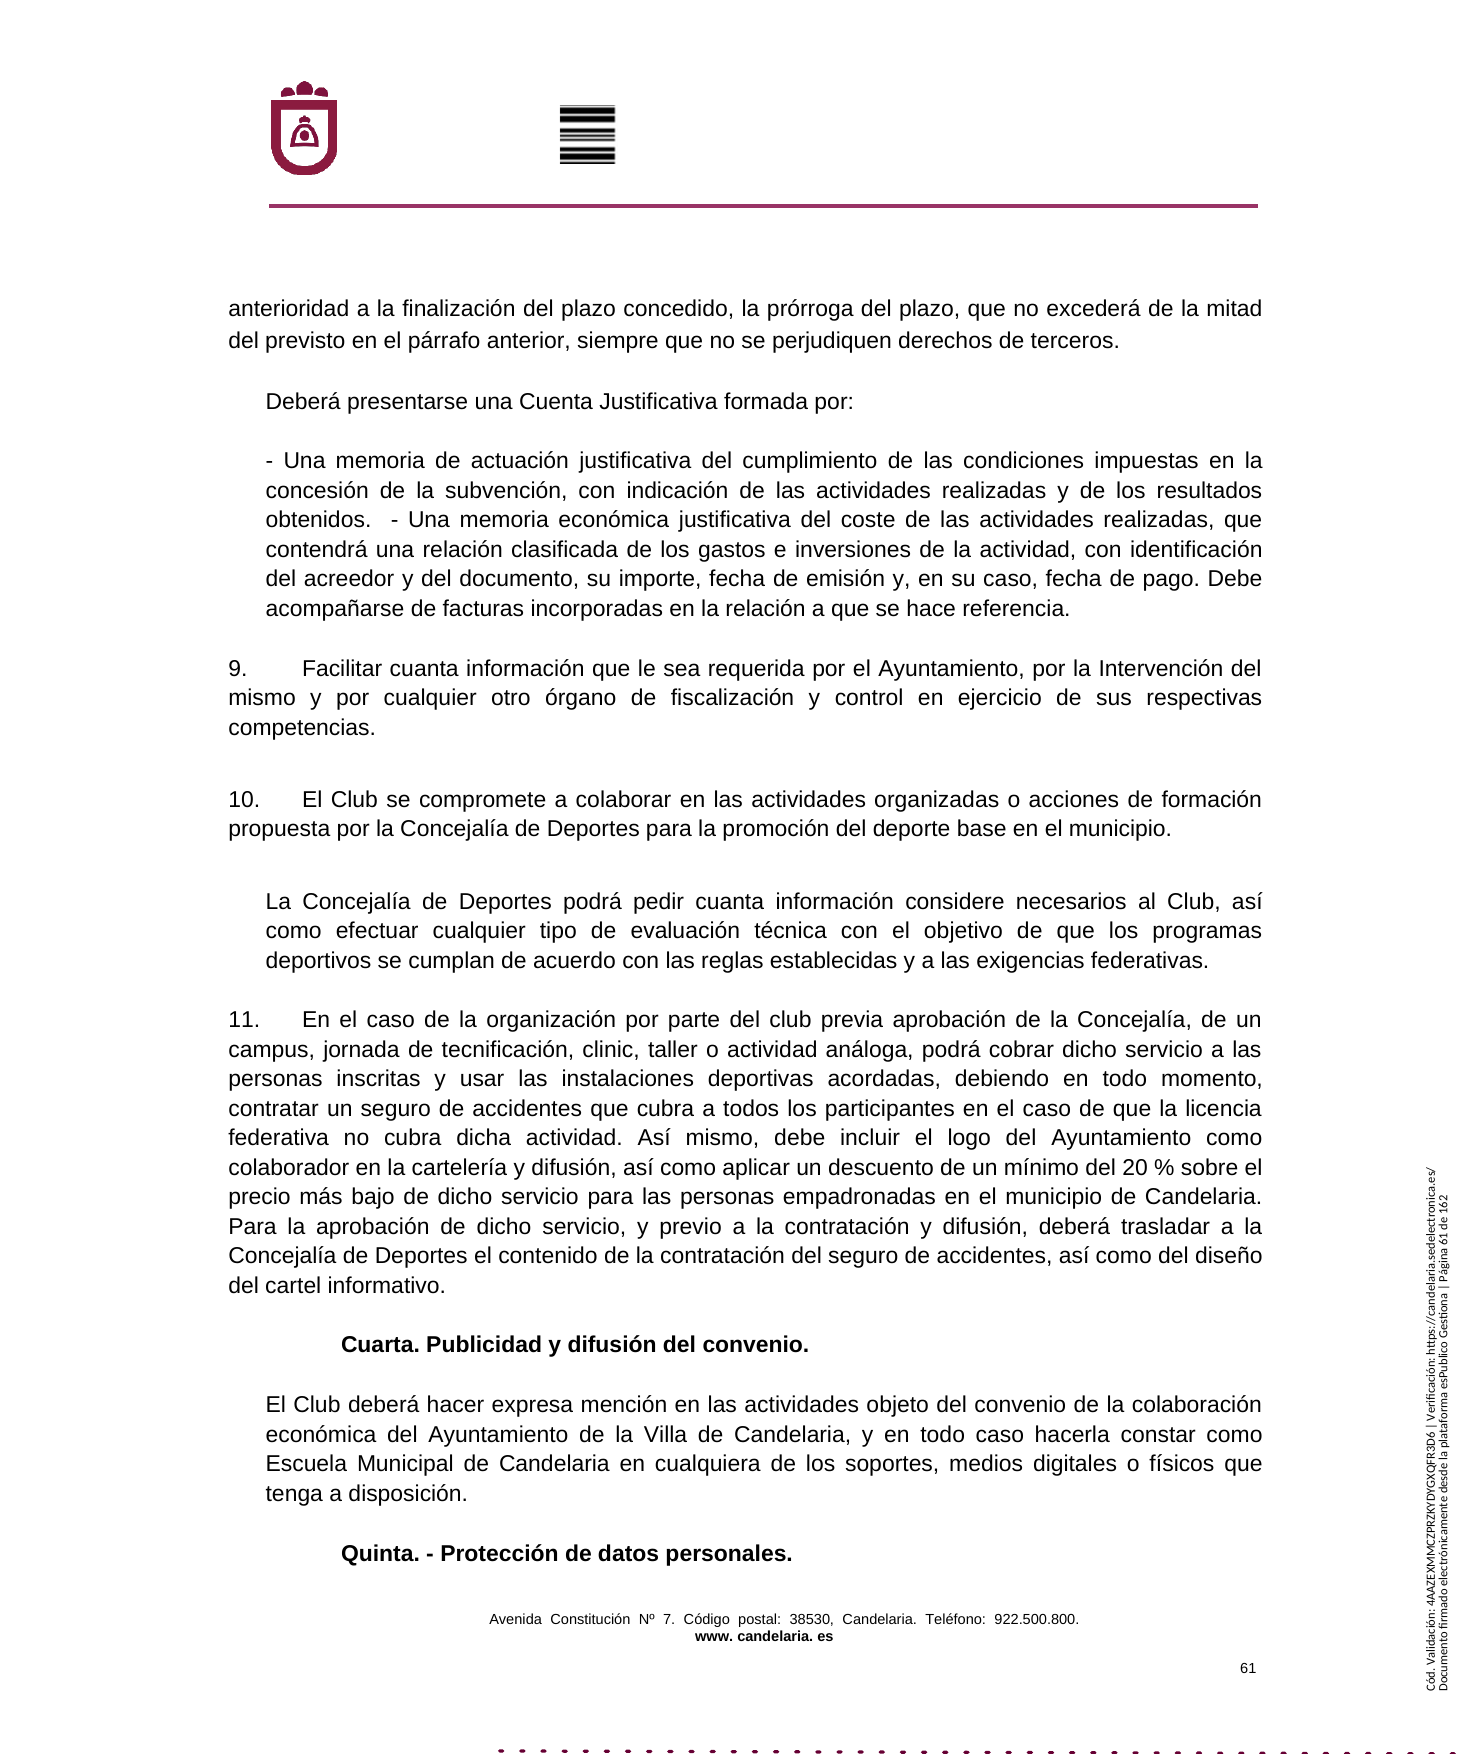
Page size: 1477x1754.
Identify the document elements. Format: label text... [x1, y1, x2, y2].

text Deberá presentarse una Cuenta Justificativa formada por: [265, 388, 1263, 414]
text El Club deberá hacer expresa mención en las actividades objeto del convenio de la colaboración económica del Ayuntamiento de la Villa de Candelaria, y en todo caso hacerla constar como Escuela Municipal de Candelaria en cualquiera de los soportes, medios digitales o físicos que tenga a disposición. [265, 1391, 1263, 1506]
list Facilitar cuanta información que le sea requerida por el Ayuntamiento, por la Intervención del mismo y por cualquier otro órgano de fiscalización y control en ejercicio de sus respectivas competencias. [228, 655, 1263, 740]
text - Una memoria de actuación justificativa del cumplimiento de las condiciones impuestas en la concesión de la subvención, con indicación de las actividades realizadas y de los resultados obtenidos. - Una memoria económica justificativa del coste de las actividades realizadas, que contendrá una relación clasificada de los gastos e inversiones de la actividad, con identificación del acreedor y del documento, su importe, fecha de emisión y, en su caso, fecha de pago. Debe acompañarse de facturas incorporadas en la relación a que se hace referencia. [265, 447, 1263, 621]
list En el caso de la organización por parte del club previa aprobación de la Concejalía, de un campus, jornada de tecnificación, clinic, taller o actividad análoga, podrá cobrar dicho servicio a las personas inscritas y usar las instalaciones deportivas acordadas, debiendo en todo momento, contratar un seguro de accidentes que cubra a todos los participantes en el caso de que la licencia federativa no cubra dicha actividad. Así mismo, debe incluir el logo del Ayuntamiento como colaborador en la cartelería y difusión, así como aplicar un descuento de un mínimo del 20 % sobre el precio más bajo de dicho servicio para las personas empadronadas en el municipio de Candelaria. Para la aprobación de dicho servicio, y previo a la contratación y difusión, deberá trasladar a la Concejalía de Deportes el contenido de la contratación del seguro de accidentes, así como del diseño del cartel informativo. [228, 1006, 1263, 1298]
list El Club se compromete a colaborar en las actividades organizadas o acciones de formación propuesta por la Concejalía de Deportes para la promoción del deporte base en el municipio. [228, 786, 1263, 842]
text Cuarta. Publicidad y difusión del convenio. [341, 1331, 1263, 1358]
text La Concejalía de Deportes podrá pedir cuanta información considere necesarios al Club, así como efectuar cualquier tipo de evaluación técnica con el objetivo de que los programas deportivos se cumplan de acuerdo con las reglas establecidas y a las exigencias federativas. [265, 888, 1263, 973]
list anterioridad a la finalización del plazo concedido, la prórroga del plazo, que no excederá de la mitad del previsto en el párrafo anterior, siempre que no se perjudiquen derechos de terceros. [228, 295, 1263, 354]
text Quinta. - Protección de datos personales. [341, 1538, 1263, 1566]
